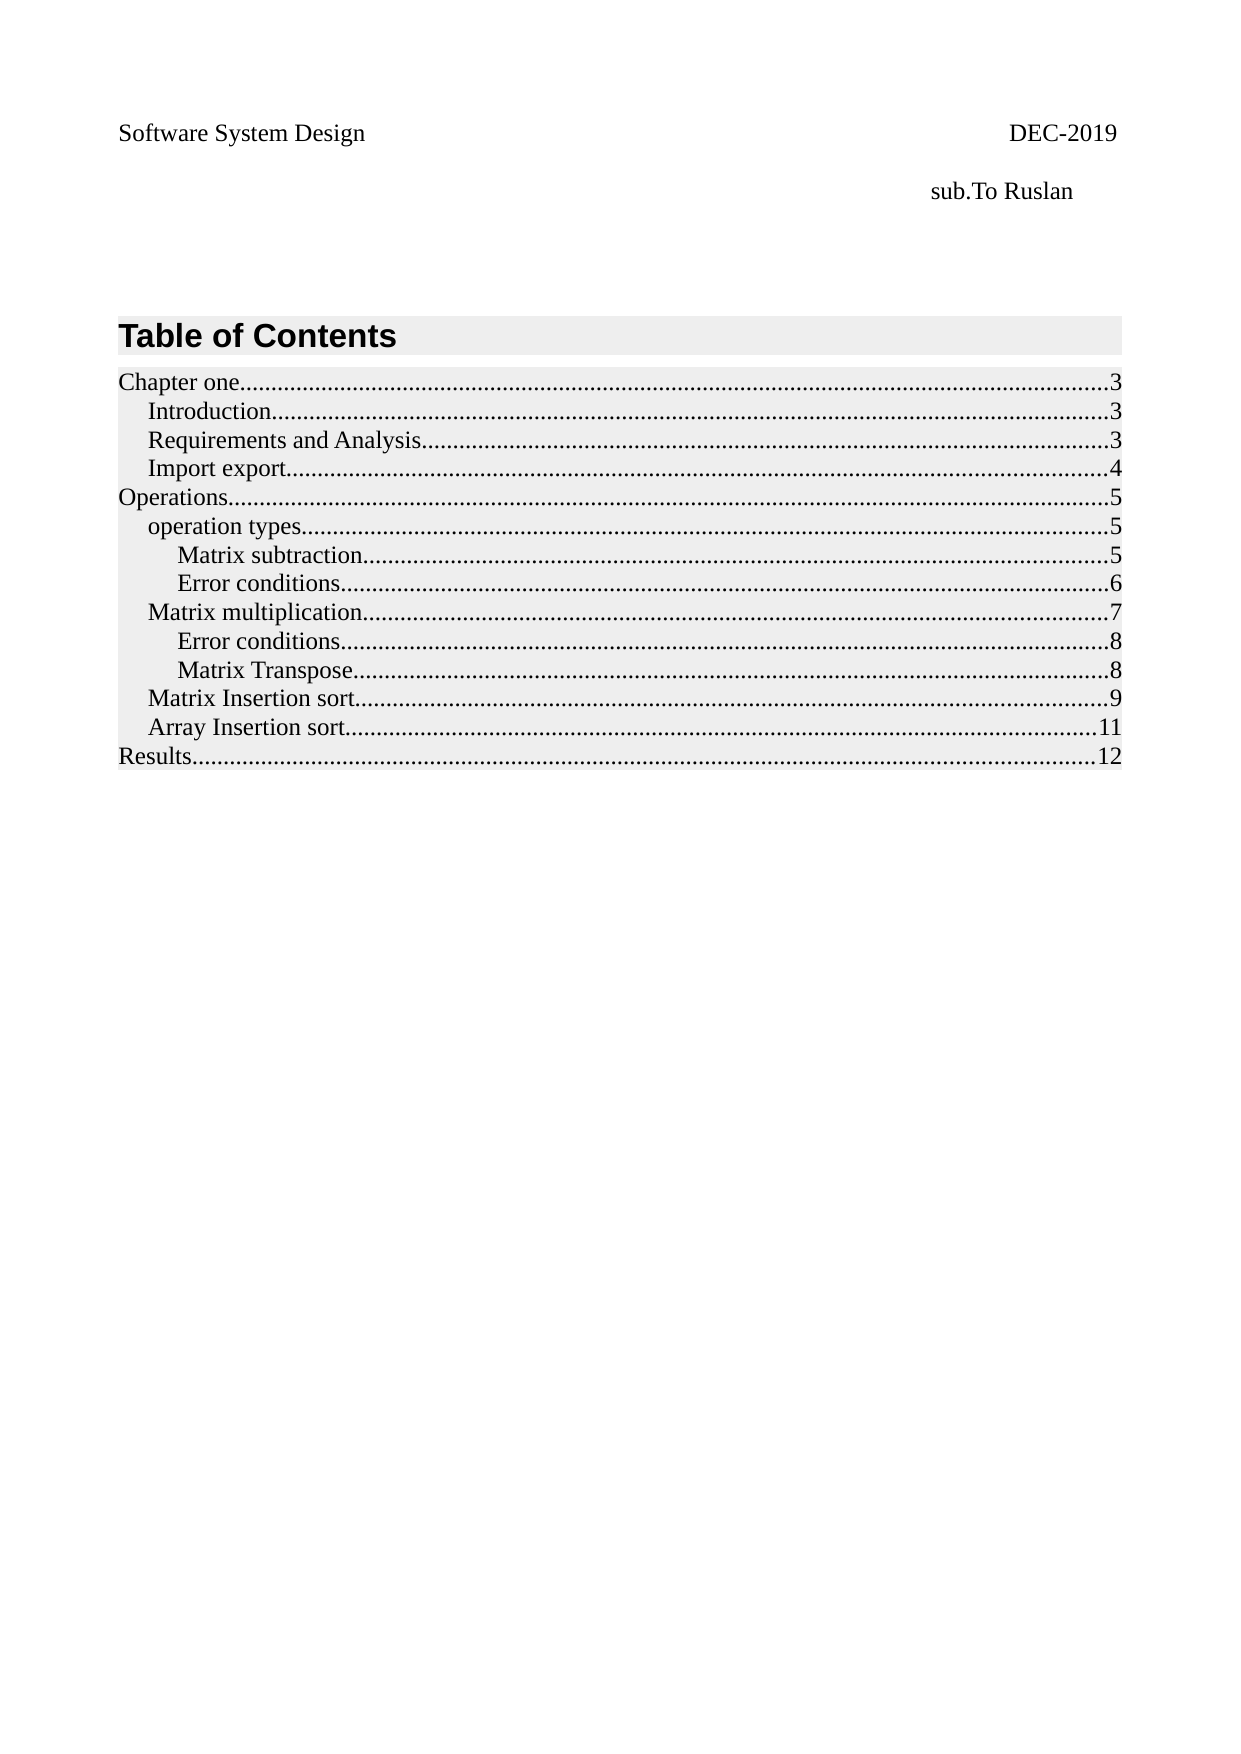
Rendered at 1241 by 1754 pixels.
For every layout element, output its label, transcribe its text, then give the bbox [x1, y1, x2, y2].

text operation types 5 [148, 511, 1122, 540]
text Results 12 [118, 741, 1122, 770]
text sub.To Ruslan [118, 176, 1122, 205]
text Introduction 3 [148, 396, 1122, 425]
text Chapter one 3 [118, 367, 1122, 396]
text Operations 5 [118, 482, 1122, 511]
text Array Insertion sort 11 [148, 712, 1122, 741]
text Error conditions 6 [177, 568, 1122, 597]
text Matrix Insertion sort 9 [148, 683, 1122, 712]
text Matrix multiplication 7 [148, 597, 1122, 626]
text Requirements and Analysis 3 [148, 425, 1122, 453]
text Import export 4 [148, 453, 1122, 482]
subtitle Table of Contents [118, 316, 1122, 355]
text Matrix subtraction 5 [177, 540, 1122, 568]
text Error conditions 8 [177, 626, 1122, 655]
text Matrix Transpose 8 [177, 655, 1122, 683]
